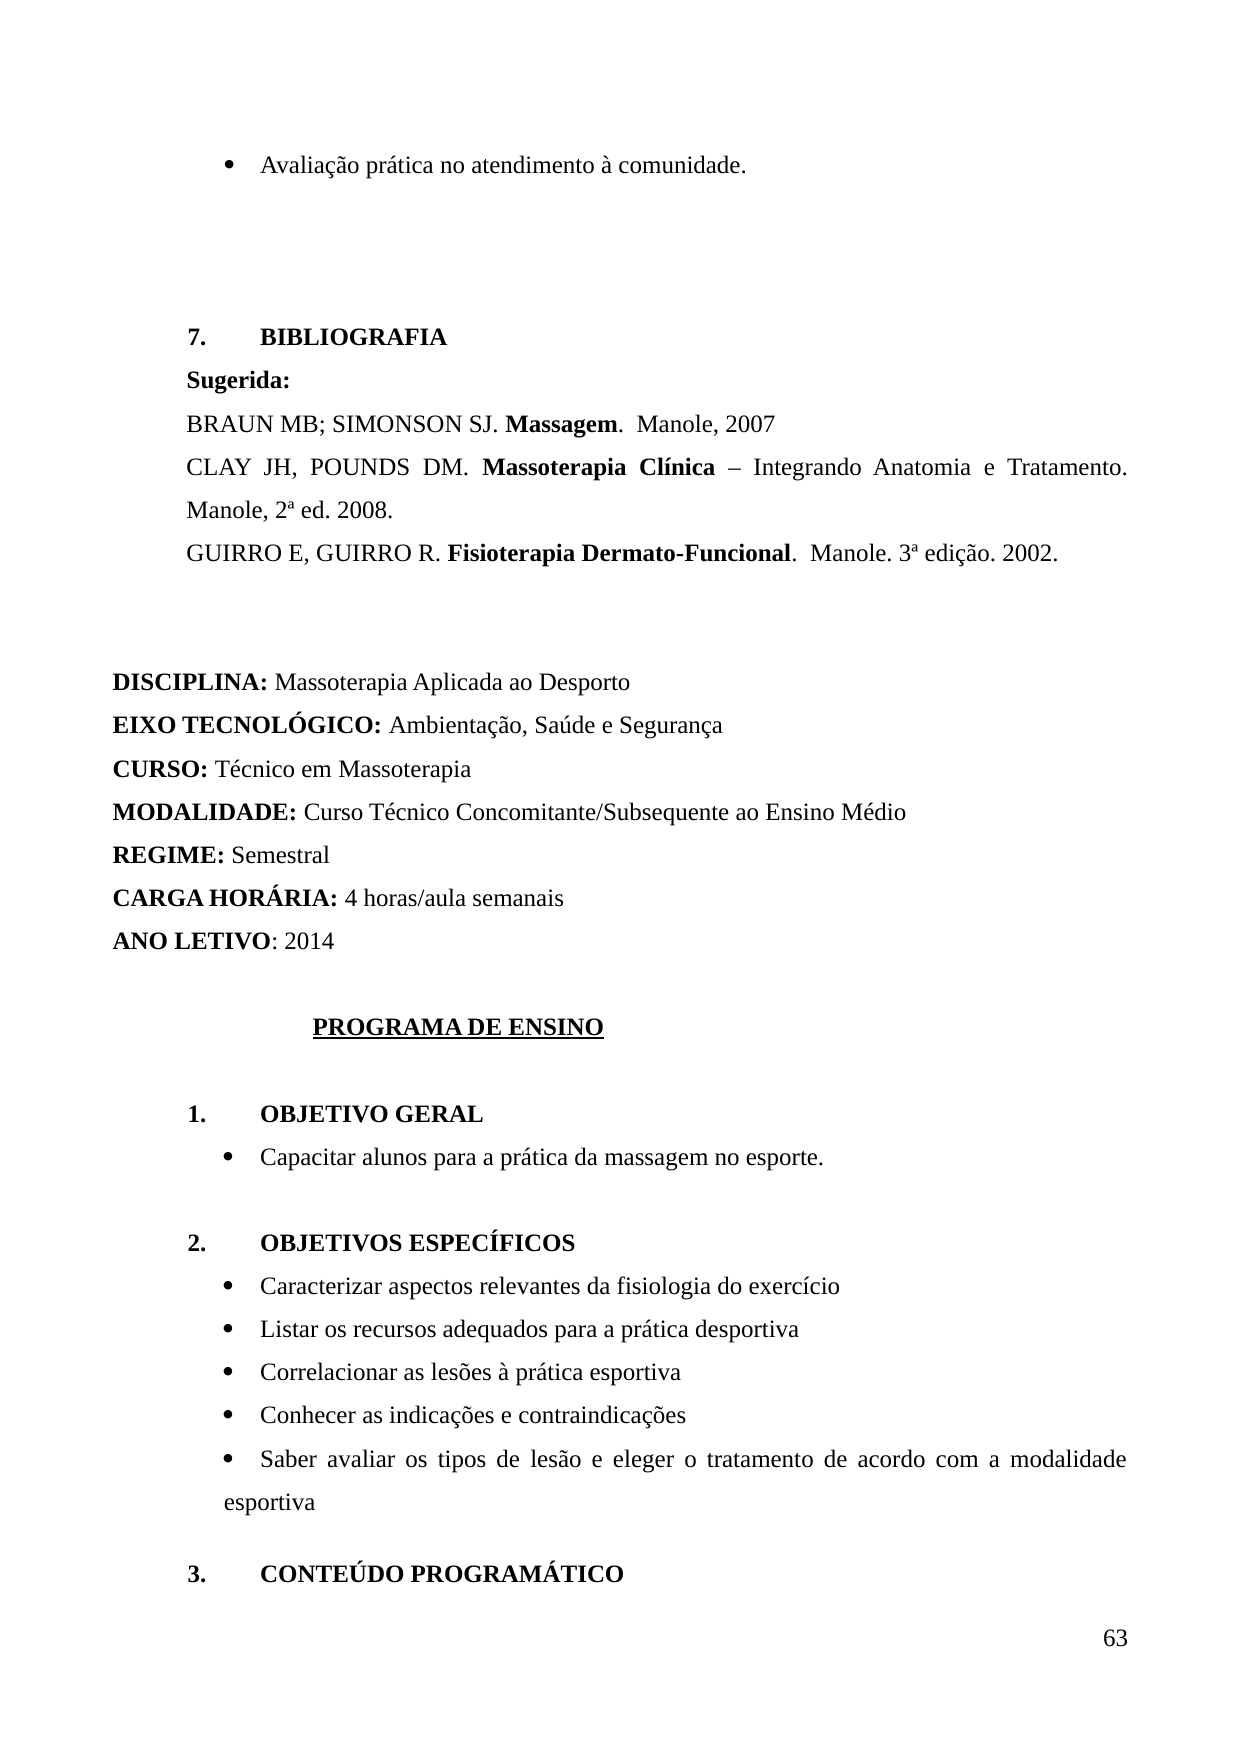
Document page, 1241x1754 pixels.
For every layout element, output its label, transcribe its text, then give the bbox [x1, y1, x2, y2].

text MODALIDADE: Curso Técnico Concomitante/Subsequente ao Ensino Médio [112, 797, 1128, 826]
text CURSO: Técnico em Massoterapia [112, 754, 1128, 782]
list Avaliação prática no atendimento à comunidade. [225, 150, 1128, 179]
list OBJETIVOS ESPECÍFICOS [187, 1228, 1128, 1257]
list Saber avaliar os tipos de lesão e eleger o tratamento de acordo com a modalidade esportiva [224, 1444, 1128, 1516]
text REGIME: Semestral [112, 840, 1128, 869]
list Correlacionar as lesões à prática esportiva [224, 1357, 1128, 1386]
text Sugerida: [112, 366, 1128, 394]
text ANO LETIVO: 2014 [112, 926, 1128, 955]
text BRAUN MB; SIMONSON SJ. Massagem. Manole, 2007 [186, 409, 1128, 437]
list Capacitar alunos para a prática da massagem no esporte. [224, 1142, 1128, 1171]
text GUIRRO E, GUIRRO R. Fisioterapia Dermato-Funcional. Manole. 3ª edição. 2002. [186, 538, 1128, 567]
text PROGRAMA DE ENSINO [112, 1012, 1128, 1041]
list OBJETIVO GERAL [187, 1099, 1128, 1127]
list CONTEÚDO PROGRAMÁTICO [187, 1559, 1128, 1588]
text CLAY JH, POUNDS DM. Massoterapia Clínica – Integrando Anatomia e Tratamento. Manole, 2ª ed. 2008. [186, 452, 1128, 524]
list Conhecer as indicações e contraindicações [224, 1401, 1128, 1429]
list Listar os recursos adequados para a prática desportiva [224, 1314, 1128, 1343]
text EIXO TECNOLÓGICO: Ambientação, Saúde e Segurança [112, 711, 1128, 739]
list Caracterizar aspectos relevantes da fisiologia do exercício [224, 1271, 1128, 1300]
text DISCIPLINA: Massoterapia Aplicada ao Desporto [112, 667, 1128, 696]
list BIBLIOGRAFIA [187, 322, 1128, 351]
text CARGA HORÁRIA: 4 horas/aula semanais [112, 883, 1128, 912]
